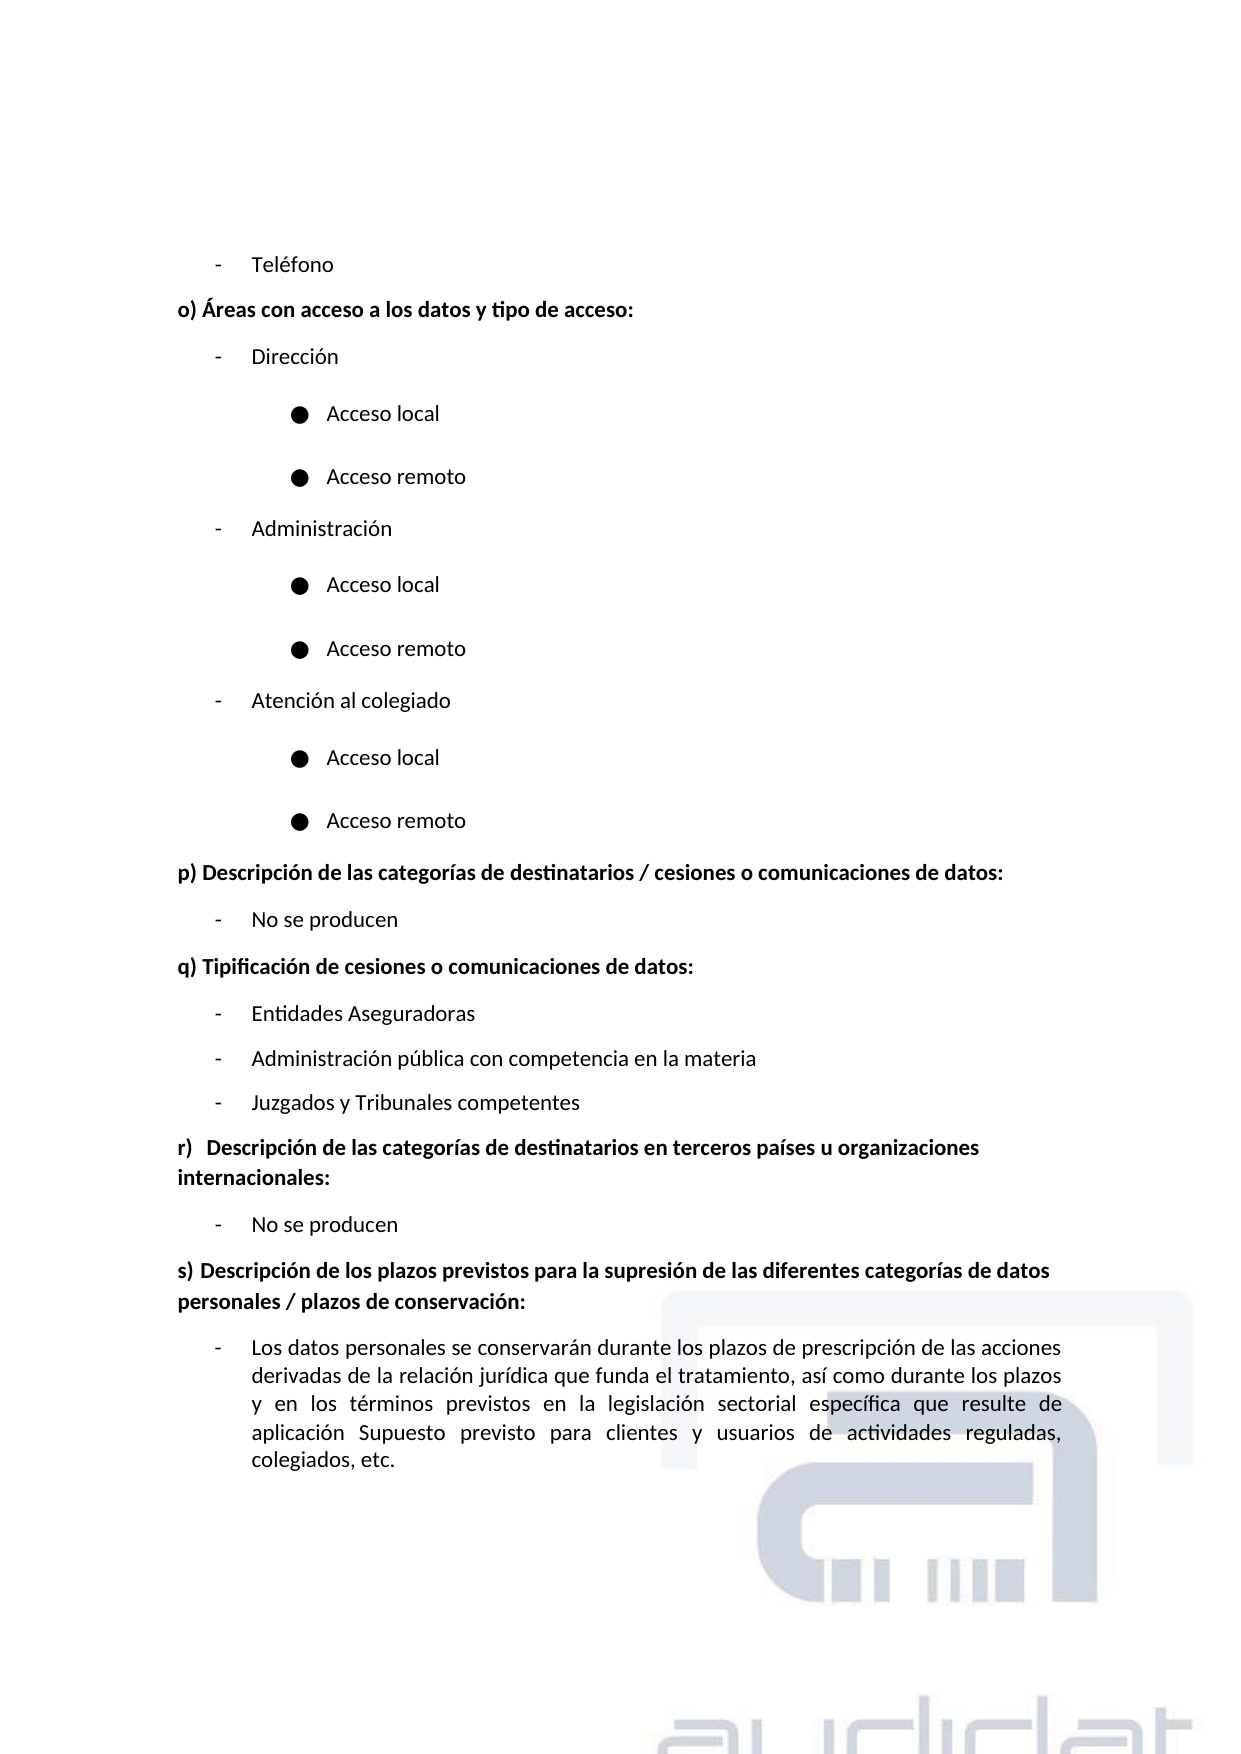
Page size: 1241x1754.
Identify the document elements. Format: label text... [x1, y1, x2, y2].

list Acceso remoto [289, 451, 1226, 497]
list Administración pública con competencia en la materia [214, 1044, 1226, 1072]
picture [640, 1282, 1215, 1754]
list Acceso remoto [289, 623, 1226, 670]
list Acceso local [289, 731, 1226, 778]
list Juzgados y Tribunales competentes [214, 1088, 1226, 1116]
list No se producen [214, 1210, 1226, 1238]
subtitle Descripción de las categorías de destinatarios en terceros países u organizaciones internacionales: [177, 1133, 1063, 1191]
list Teléfono [214, 251, 1226, 279]
subtitle Áreas con acceso a los datos y tipo de acceso: [177, 295, 1226, 323]
list Acceso local [289, 387, 1226, 434]
subtitle Descripción de las categorías de destinatarios / cesiones o comunicaciones de datos: [177, 858, 1226, 886]
subtitle Tipificación de cesiones o comunicaciones de datos: [177, 952, 1226, 980]
subtitle Descripción de los plazos previstos para la supresión de las diferentes categorías de datos personales / plazos de conservación: [177, 1257, 1063, 1315]
list Acceso remoto [289, 794, 1226, 842]
list No se producen [214, 905, 1226, 933]
list Dirección [214, 342, 1226, 370]
list Atención al colegiado [214, 686, 1226, 714]
list Administración [214, 514, 1226, 542]
list Entidades Aseguradoras [214, 999, 1226, 1027]
list Acceso local [289, 559, 1226, 606]
list Los datos personales se conservarán durante los plazos de prescripción de las acciones derivadas de la relación jurídica que funda el tratamiento, así como durante los plazos y en los términos previstos en la legislación sectorial específica que resulte de aplicación Supuesto previsto para clientes y usuarios de actividades reguladas, colegiados, etc. [214, 1333, 1063, 1474]
